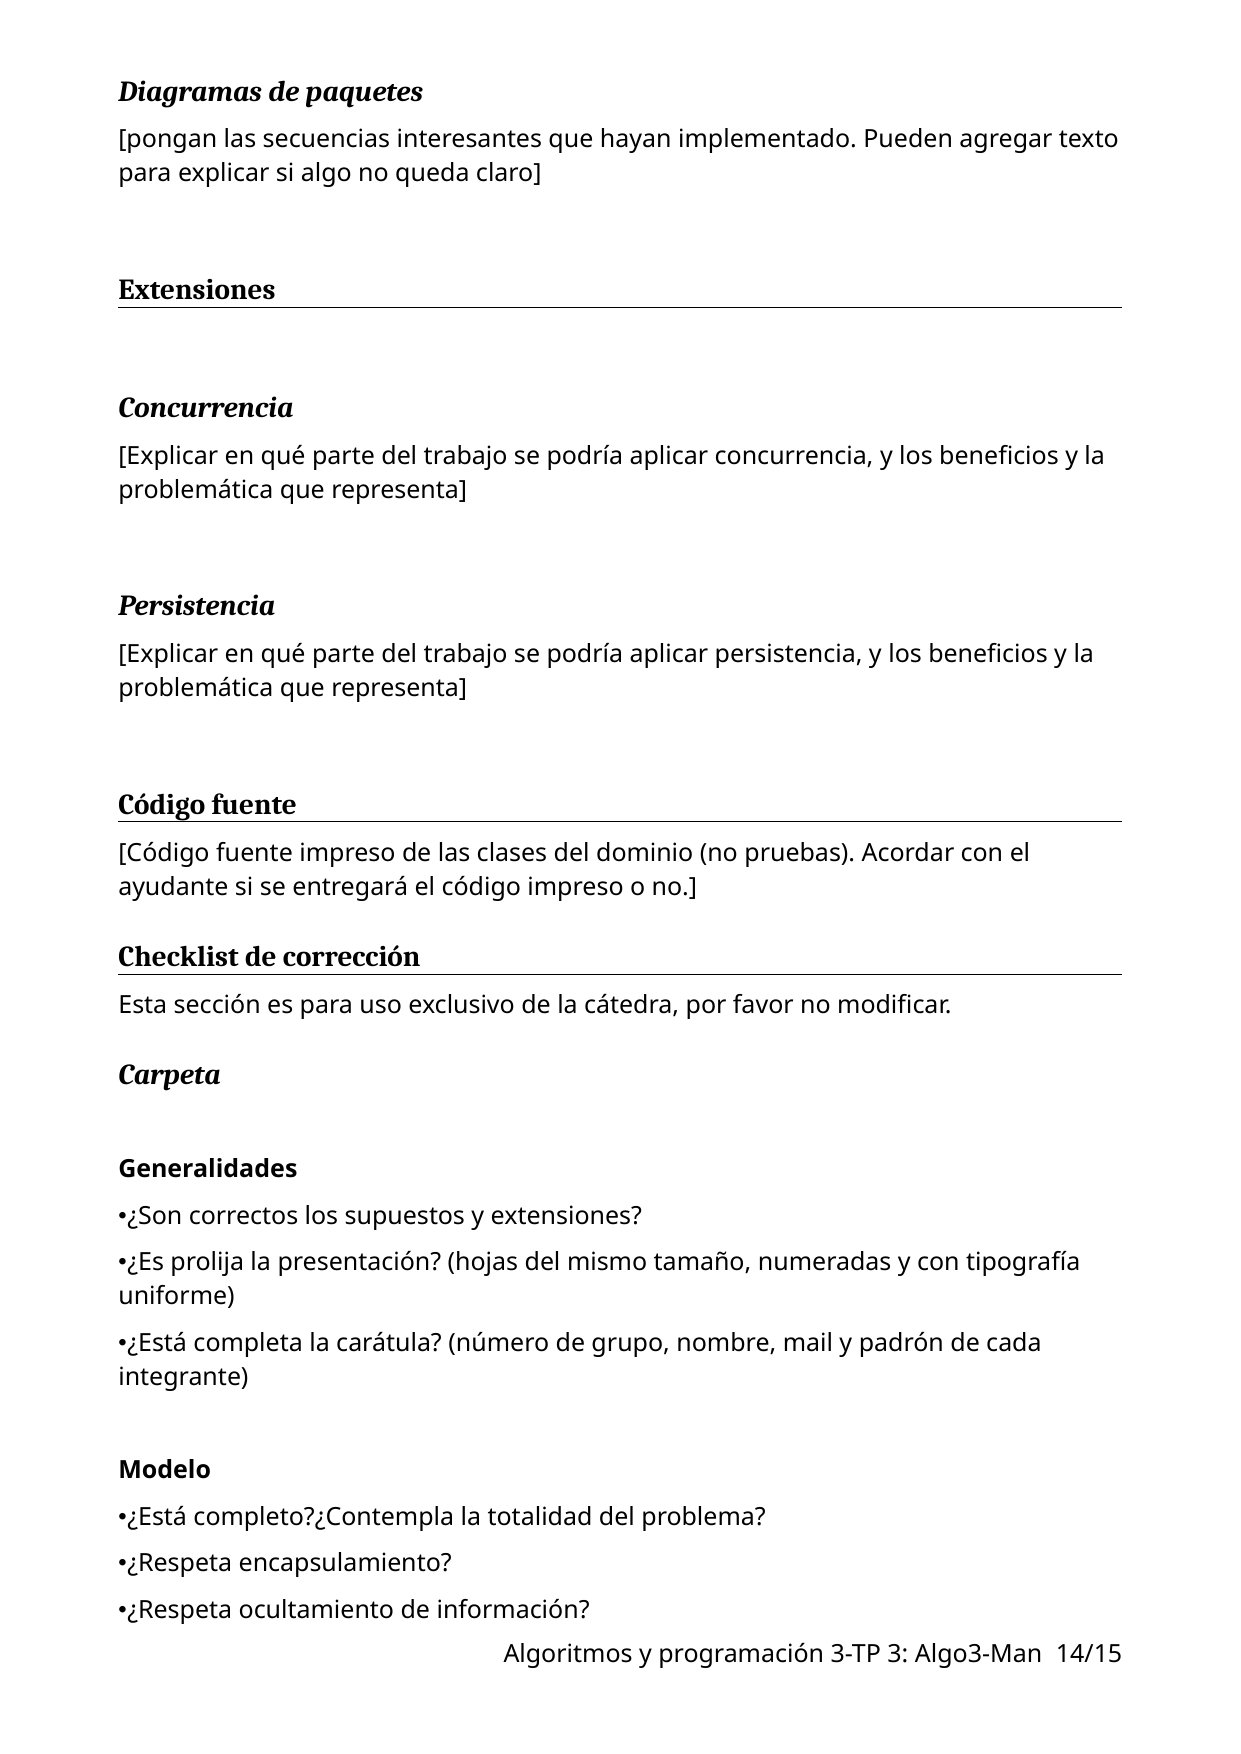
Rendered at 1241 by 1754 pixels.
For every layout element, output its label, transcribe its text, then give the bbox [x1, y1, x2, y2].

subtitle Código fuente [118, 788, 1122, 821]
list ¿Está completa la carátula? (número de grupo, nombre, mail y padrón de cada integrante) [118, 1324, 1122, 1393]
list ¿Es prolija la presentación? (hojas del mismo tamaño, numeradas y con tipografía uniforme) [118, 1244, 1122, 1312]
subtitle Carpeta [118, 1058, 1122, 1092]
subtitle Extensiones [118, 273, 1122, 307]
list ¿Está completo?¿Contempla la totalidad del problema? [118, 1498, 1122, 1532]
text [Código fuente impreso de las clases del dominio (no pruebas). Acordar con el ayudante si se entregará el código impreso o no.] [118, 834, 1122, 902]
subtitle Persistencia [118, 589, 1122, 623]
text [pongan las secuencias interesantes que hayan implementado. Pueden agregar texto para explicar si algo no queda claro] [118, 121, 1122, 189]
text Esta sección es para uso exclusivo de la cátedra, por favor no modificar. [118, 987, 1122, 1021]
list ¿Respeta encapsulamiento? [118, 1545, 1122, 1579]
text [Explicar en qué parte del trabajo se podría aplicar concurrencia, y los beneficios y la problemática que representa] [118, 437, 1122, 506]
text Modelo [118, 1452, 1122, 1486]
subtitle Concurrencia [118, 391, 1122, 425]
text Generalidades [118, 1151, 1122, 1185]
subtitle Checklist de corrección [118, 940, 1122, 974]
list ¿Respeta ocultamiento de información? [118, 1591, 1122, 1625]
text [Explicar en qué parte del trabajo se podría aplicar persistencia, y los beneficios y la problemática que representa] [118, 636, 1122, 704]
subtitle Diagramas de paquetes [118, 75, 1122, 108]
list ¿Son correctos los supuestos y extensiones? [118, 1197, 1122, 1231]
